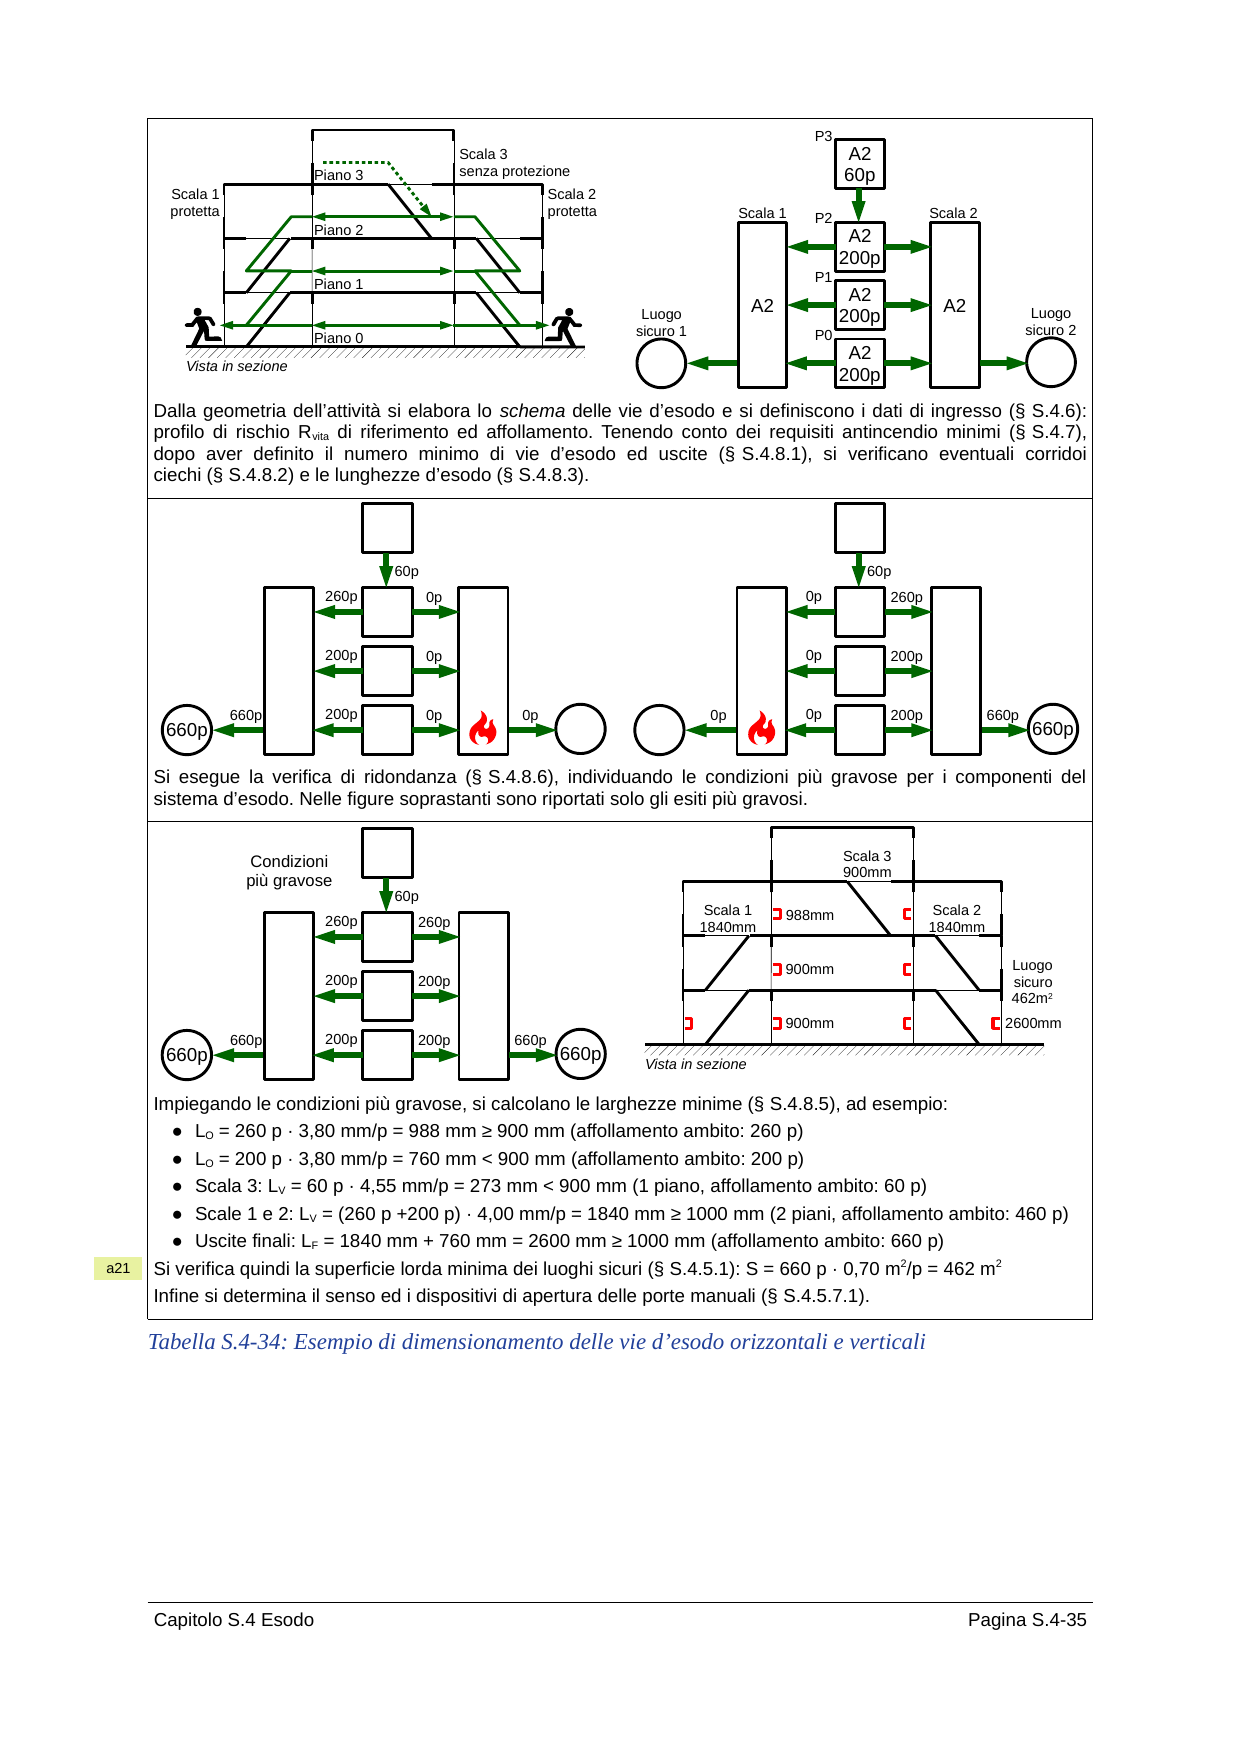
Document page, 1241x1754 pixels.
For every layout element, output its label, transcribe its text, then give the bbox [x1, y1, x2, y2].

table_cell [148, 822, 620, 1087]
table_header [620, 119, 1092, 394]
table_cell [620, 822, 1092, 1087]
table_cell [148, 499, 620, 760]
table_cell Dalla geometria dell’attività si elabora lo schema delle vie d’esodo e si definiscono i dati di ingresso (§ S.4.6): profilo di rischio Rvita di riferimento ed affollamento. Tenendo conto dei requisiti antincendio minimi (§ S.4.7), dopo aver definito il numero minimo di vie d’esodo ed uscite (§ S.4.8.1), si verificano eventuali corridoi ciechi (§ S.4.8.2) e le lunghezze d’esodo (§ S.4.8.3). [148, 394, 1092, 497]
table_cell Si esegue la verifica di ridondanza (§ S.4.8.6), individuando le condizioni più gravose per i componenti del sistema d’esodo. Nelle figure soprastanti sono riportati solo gli esiti più gravosi. [148, 760, 1092, 821]
table_header [148, 119, 620, 394]
table_cell Impiegando le condizioni più gravose, si calcolano le larghezze minime (§ S.4.8.5), ad esempio: LO = 260 p · 3,80 mm/p = 988 mm ≥ 900 mm (affollamento ambito: 260 p) LO = 200 p · 3,80 mm/p = 760 mm < 900 mm (affollamento ambito: 200 p) Scala 3: LV = 60 p · 4,55 mm/p = 273 mm < 900 mm (1 piano, affollamento ambito: 60 p) Scale 1 e 2: LV = (260 p +200 p) · 4,00 mm/p = 1840 mm ≥ 1000 mm (2 piani, affollamento ambito: 460 p) Uscite finali: LF = 1840 mm + 760 mm = 2600 mm ≥ 1000 mm (affollamento ambito: 660 p) Si verifica quindi la superficie lorda minima dei luoghi sicuri (§ S.4.5.1): S = 660 p · 0,70 m2/p = 462 m2 Infine si determina il senso ed i dispositivi di apertura delle porte manuali (§ S.4.5.7.1). [148, 1087, 1092, 1318]
text Tabella S.4-34: Esempio di dimensionamento delle vie d’esodo orizzontali e verticali [148, 1328, 1093, 1354]
table_cell [620, 499, 1092, 760]
